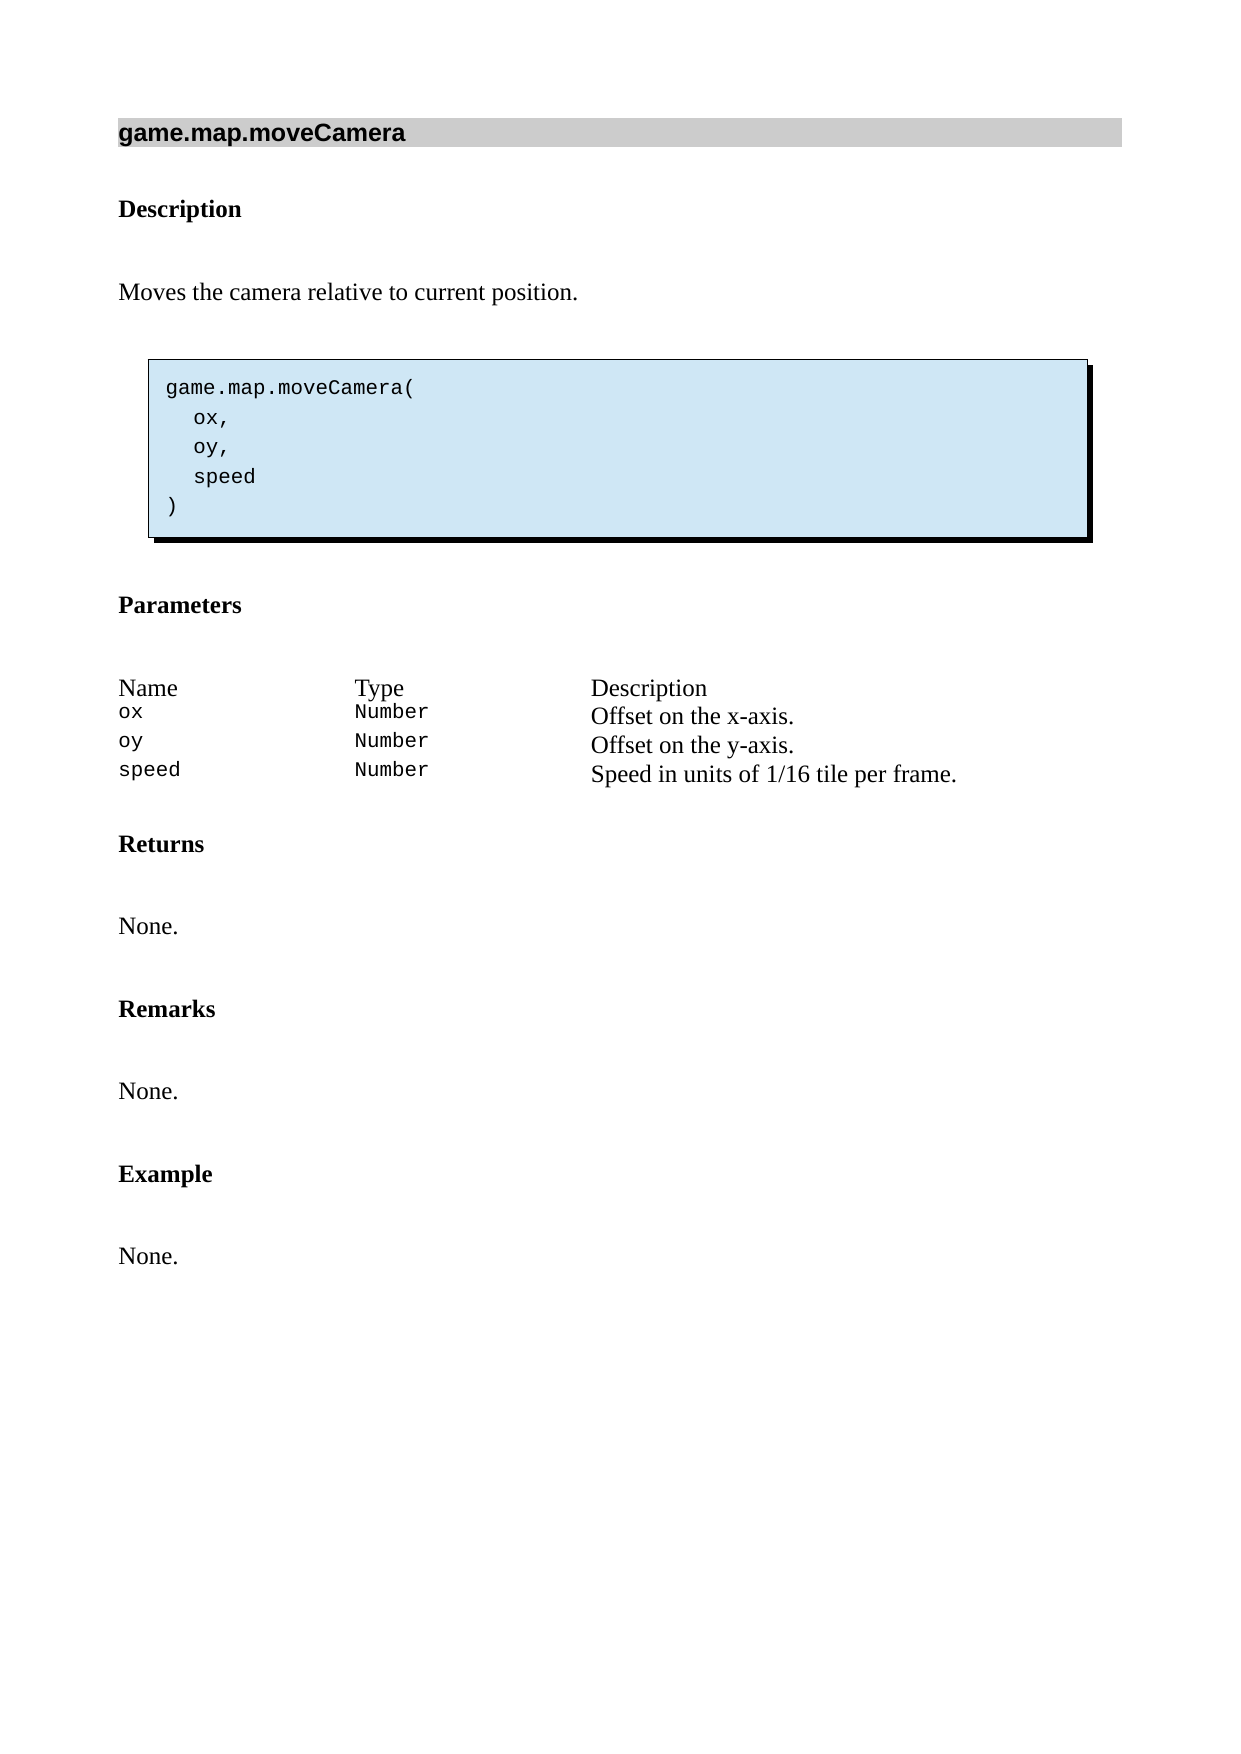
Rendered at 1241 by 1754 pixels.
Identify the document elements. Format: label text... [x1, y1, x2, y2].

text Parameters [118, 590, 1122, 619]
table_cell Number [354, 701, 591, 730]
text speed [149, 448, 1087, 478]
text None. [118, 1076, 1122, 1105]
text oy, [149, 418, 1087, 448]
table_cell Offset on the y-axis. [591, 730, 1122, 759]
text Example [118, 1159, 1122, 1188]
table_cell Offset on the x-axis. [591, 701, 1122, 730]
table_cell oy [118, 730, 354, 759]
text None. [118, 911, 1122, 940]
table_header Name [118, 673, 354, 701]
text Returns [118, 829, 1122, 858]
text ox, [149, 389, 1087, 418]
table_cell Number [354, 759, 591, 788]
table_cell ox [118, 701, 354, 730]
table_cell Number [354, 730, 591, 759]
subtitle game.map.moveCamera [118, 118, 1122, 147]
text game.map.moveCamera( [149, 360, 1087, 389]
text Description [118, 194, 1122, 223]
table_header Type [354, 673, 591, 701]
text None. [118, 1241, 1122, 1270]
table_cell speed [118, 759, 354, 788]
text Moves the camera relative to current position. [118, 277, 1122, 306]
table_cell Speed in units of 1/16 tile per frame. [591, 759, 1122, 788]
table_header Description [591, 673, 1122, 701]
text Remarks [118, 994, 1122, 1023]
text ) [149, 478, 1087, 537]
